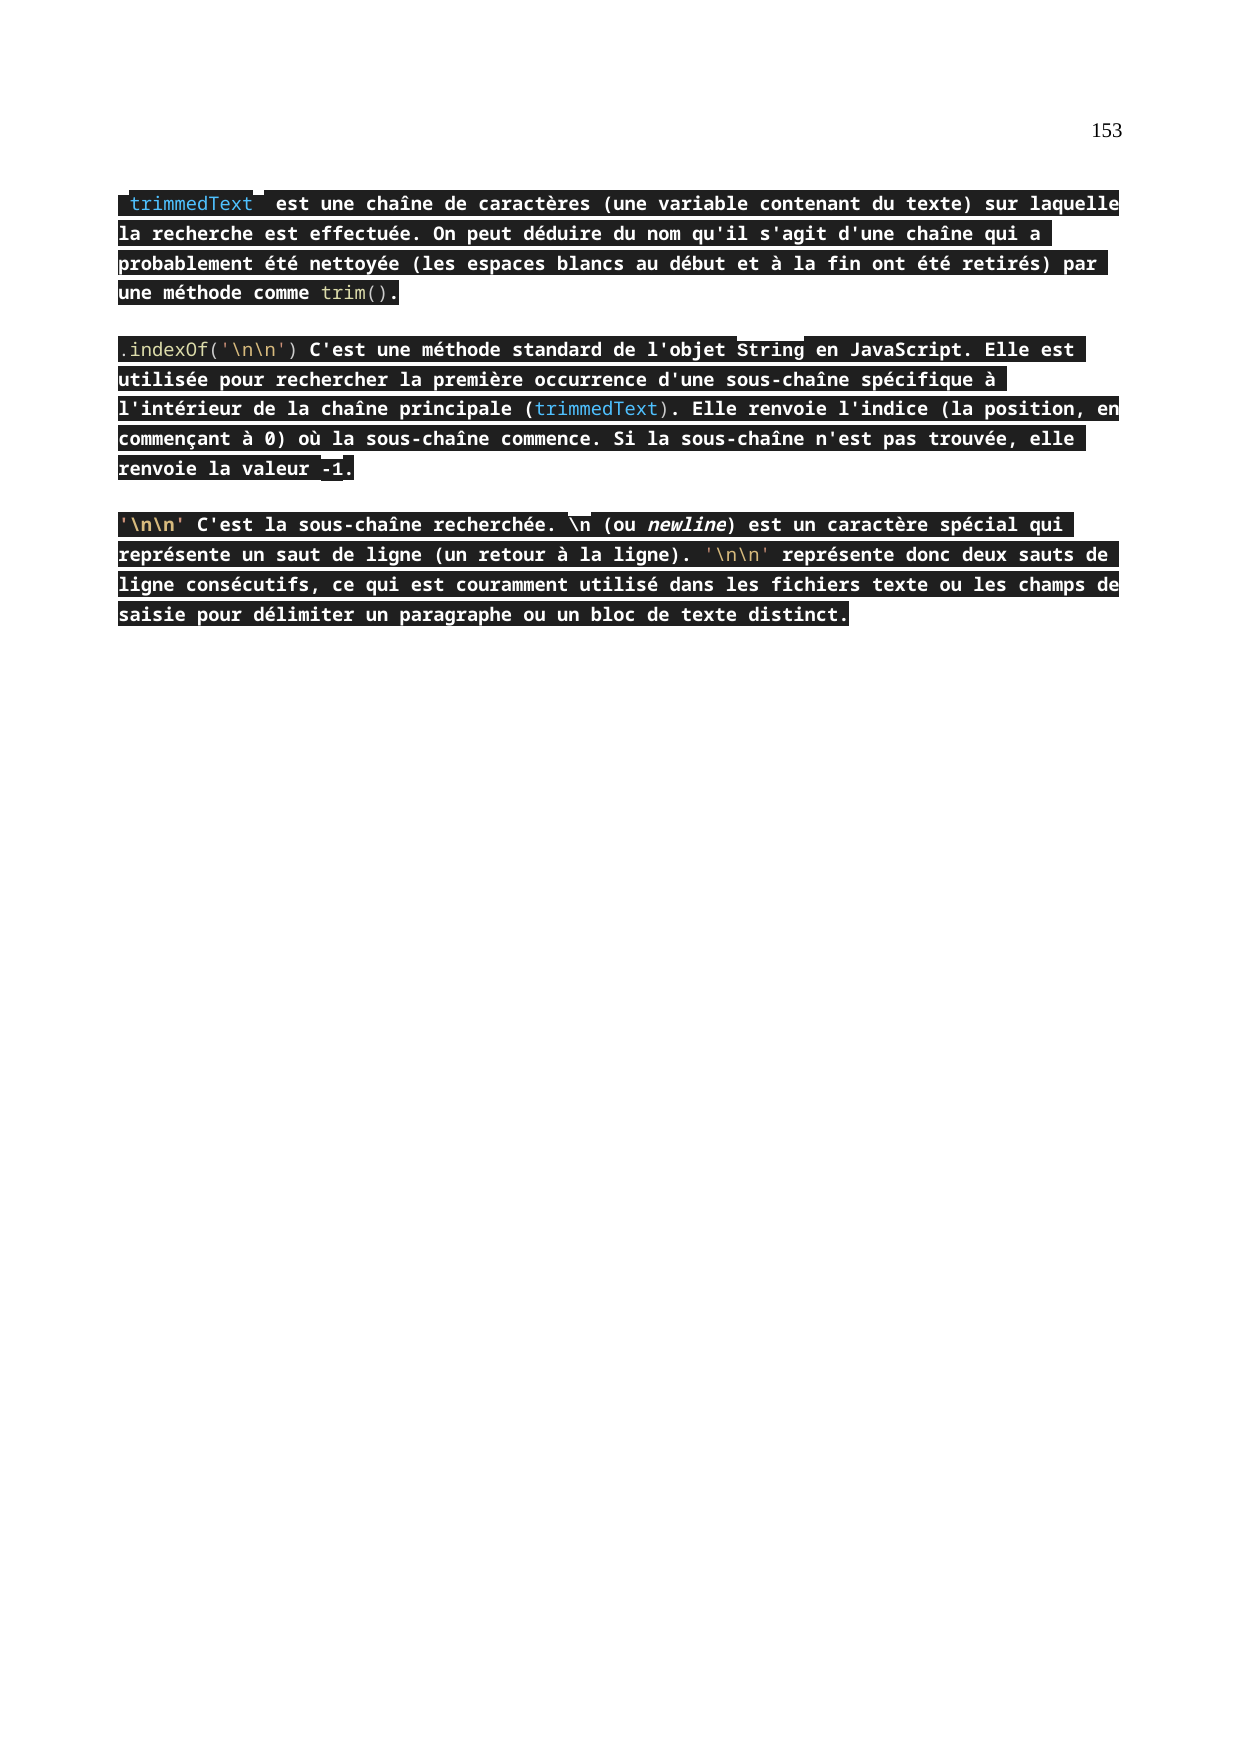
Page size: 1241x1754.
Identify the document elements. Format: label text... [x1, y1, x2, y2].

subtitle .indexOf('\n\n') C'est une méthode standard de l'objet String en JavaScript. Elle est utilisée pour rechercher la première occurrence d'une sous-chaîne spécifique à l'intérieur de la chaîne principale (trimmedText). Elle renvoie l'indice (la position, en commençant à 0) où la sous-chaîne commence. Si la sous-chaîne n'est pas trouvée, elle renvoie la valeur -1. [118, 332, 1122, 481]
subtitle trimmedText est une chaîne de caractères (une variable contenant du texte) sur laquelle la recherche est effectuée. On peut déduire du nom qu'il s'agit d'une chaîne qui a probablement été nettoyée (les espaces blancs au début et à la fin ont été retirés) par une méthode comme trim(). [118, 186, 1122, 305]
subtitle '\n\n' C'est la sous-chaîne recherchée. \n (ou newline) est un caractère spécial qui représente un saut de ligne (un retour à la ligne). '\n\n' représente donc deux sauts de ligne consécutifs, ce qui est couramment utilisé dans les fichiers texte ou les champs de saisie pour délimiter un paragraphe ou un bloc de texte distinct. [118, 508, 1122, 626]
